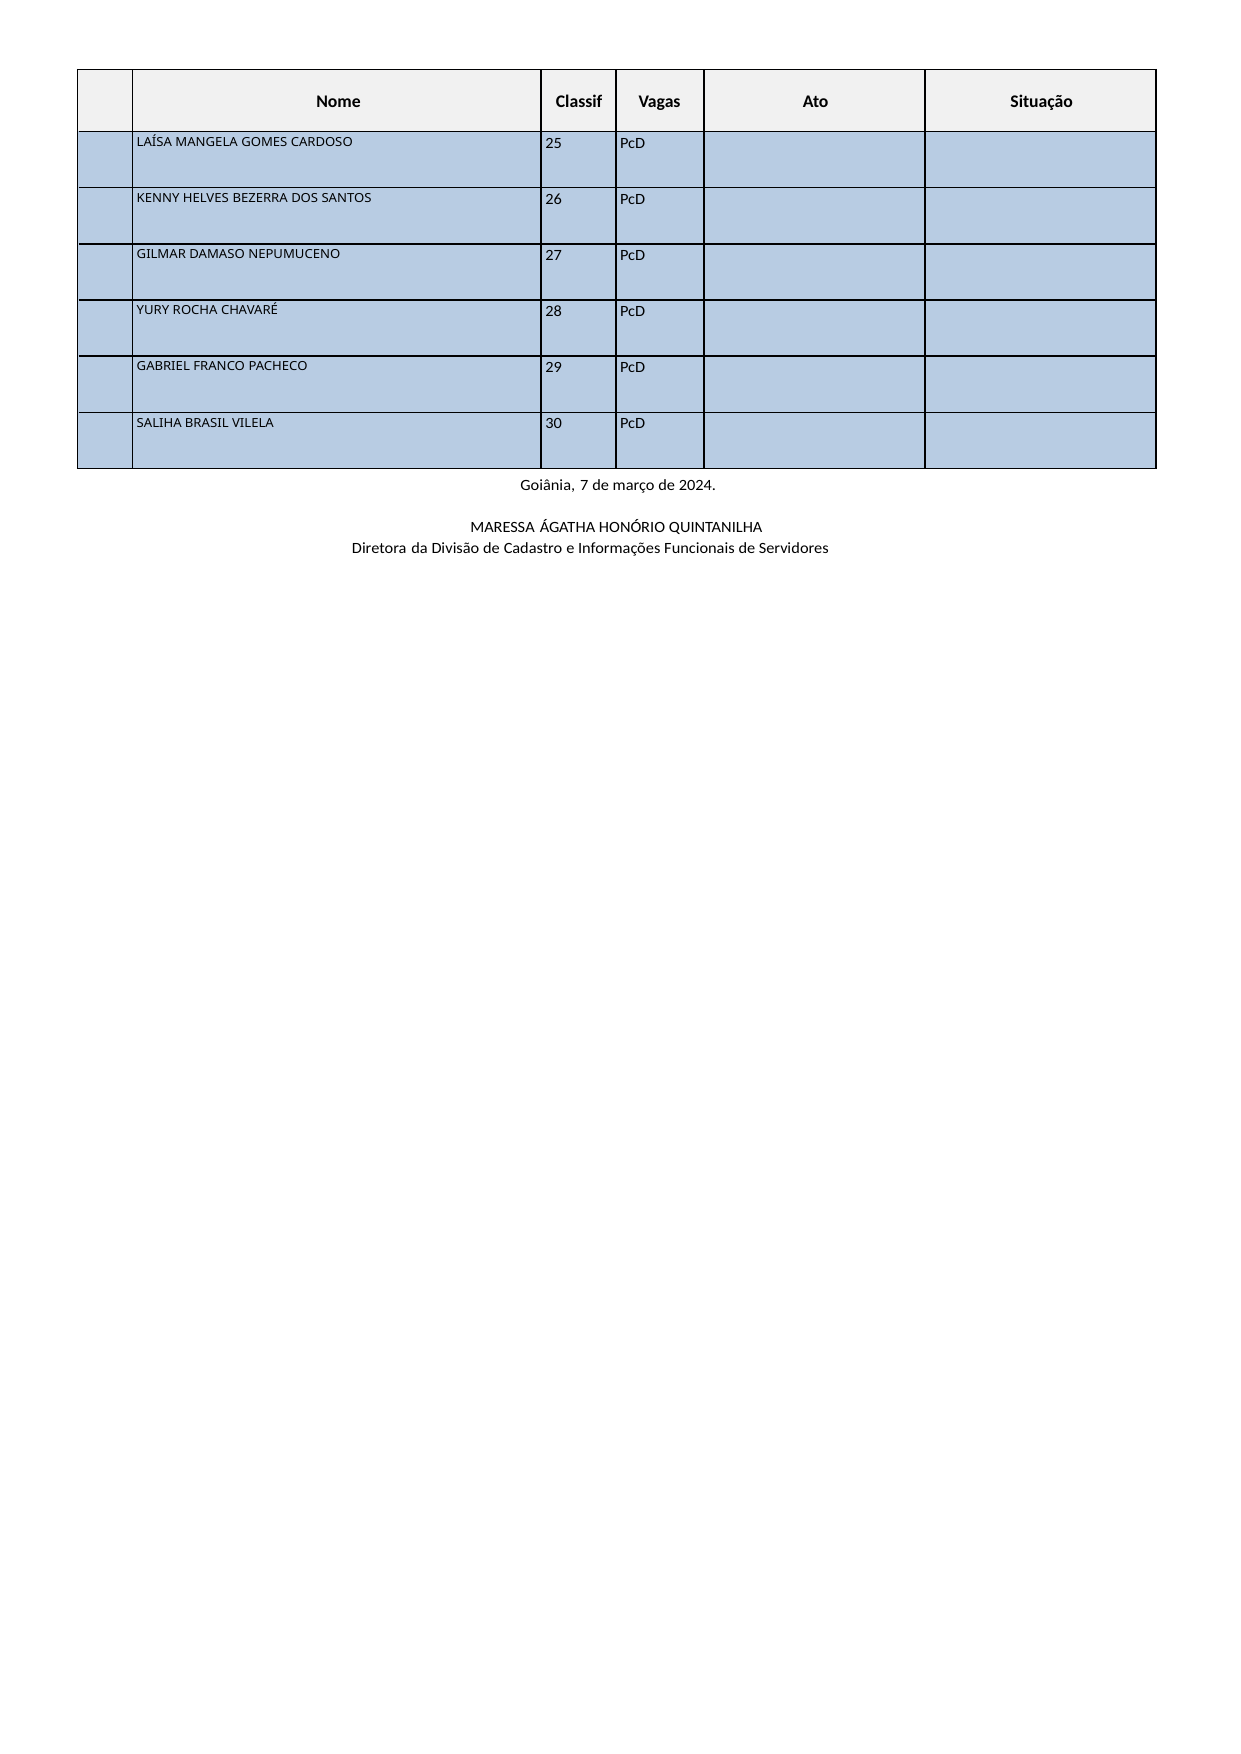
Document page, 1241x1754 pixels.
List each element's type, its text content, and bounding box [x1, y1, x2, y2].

table_cell [78, 300, 132, 355]
table_header Classif [542, 70, 615, 131]
table_cell 26 [542, 188, 615, 243]
table_cell 29 [542, 357, 615, 411]
table_cell PcD [617, 245, 703, 299]
table_cell [705, 357, 924, 411]
table_header Nome [133, 70, 540, 131]
table_cell PcD [617, 132, 703, 187]
table_cell 30 [542, 413, 615, 468]
table_cell [926, 357, 1155, 411]
table_header Vagas [617, 70, 703, 131]
table_cell [926, 301, 1155, 355]
table_cell [705, 132, 924, 187]
table_cell PcD [617, 357, 703, 411]
table_cell [78, 413, 132, 468]
table_cell [78, 244, 132, 299]
table_cell [705, 245, 924, 299]
table_cell YURY ROCHA CHAVARÉ [133, 301, 540, 355]
table_header Ato [705, 70, 924, 131]
table_cell [926, 245, 1155, 299]
table_cell [926, 188, 1155, 243]
table_cell SALIHA BRASIL VILELA [133, 413, 540, 468]
text Goiânia, 7 de março de 2024. [64, 475, 854, 494]
table_cell [705, 188, 924, 243]
text MARESSA ÁGATHA HONÓRIO QUINTANILHA [64, 517, 854, 536]
table_cell [78, 188, 132, 243]
table_cell PcD [617, 188, 703, 243]
table_cell [705, 301, 924, 355]
table_cell 27 [542, 245, 615, 299]
table_header Situação [926, 70, 1155, 131]
table_cell PcD [617, 301, 703, 355]
table_cell [78, 356, 132, 411]
table_cell 28 [542, 301, 615, 355]
table_cell GABRIEL FRANCO PACHECO [133, 357, 540, 411]
table_cell [705, 413, 924, 468]
table_cell LAÍSA MANGELA GOMES CARDOSO [133, 132, 540, 187]
table_cell KENNY HELVES BEZERRA DOS SANTOS [133, 188, 540, 243]
table_cell [926, 132, 1155, 187]
table_header [78, 70, 132, 131]
table_cell 25 [542, 132, 615, 187]
table_cell PcD [617, 413, 703, 468]
text Diretora da Divisão de Cadastro e Informações Funcionais de Servidores [64, 539, 854, 558]
table_cell GILMAR DAMASO NEPUMUCENO [133, 245, 540, 299]
table_cell [926, 413, 1155, 468]
table_cell [78, 132, 132, 187]
